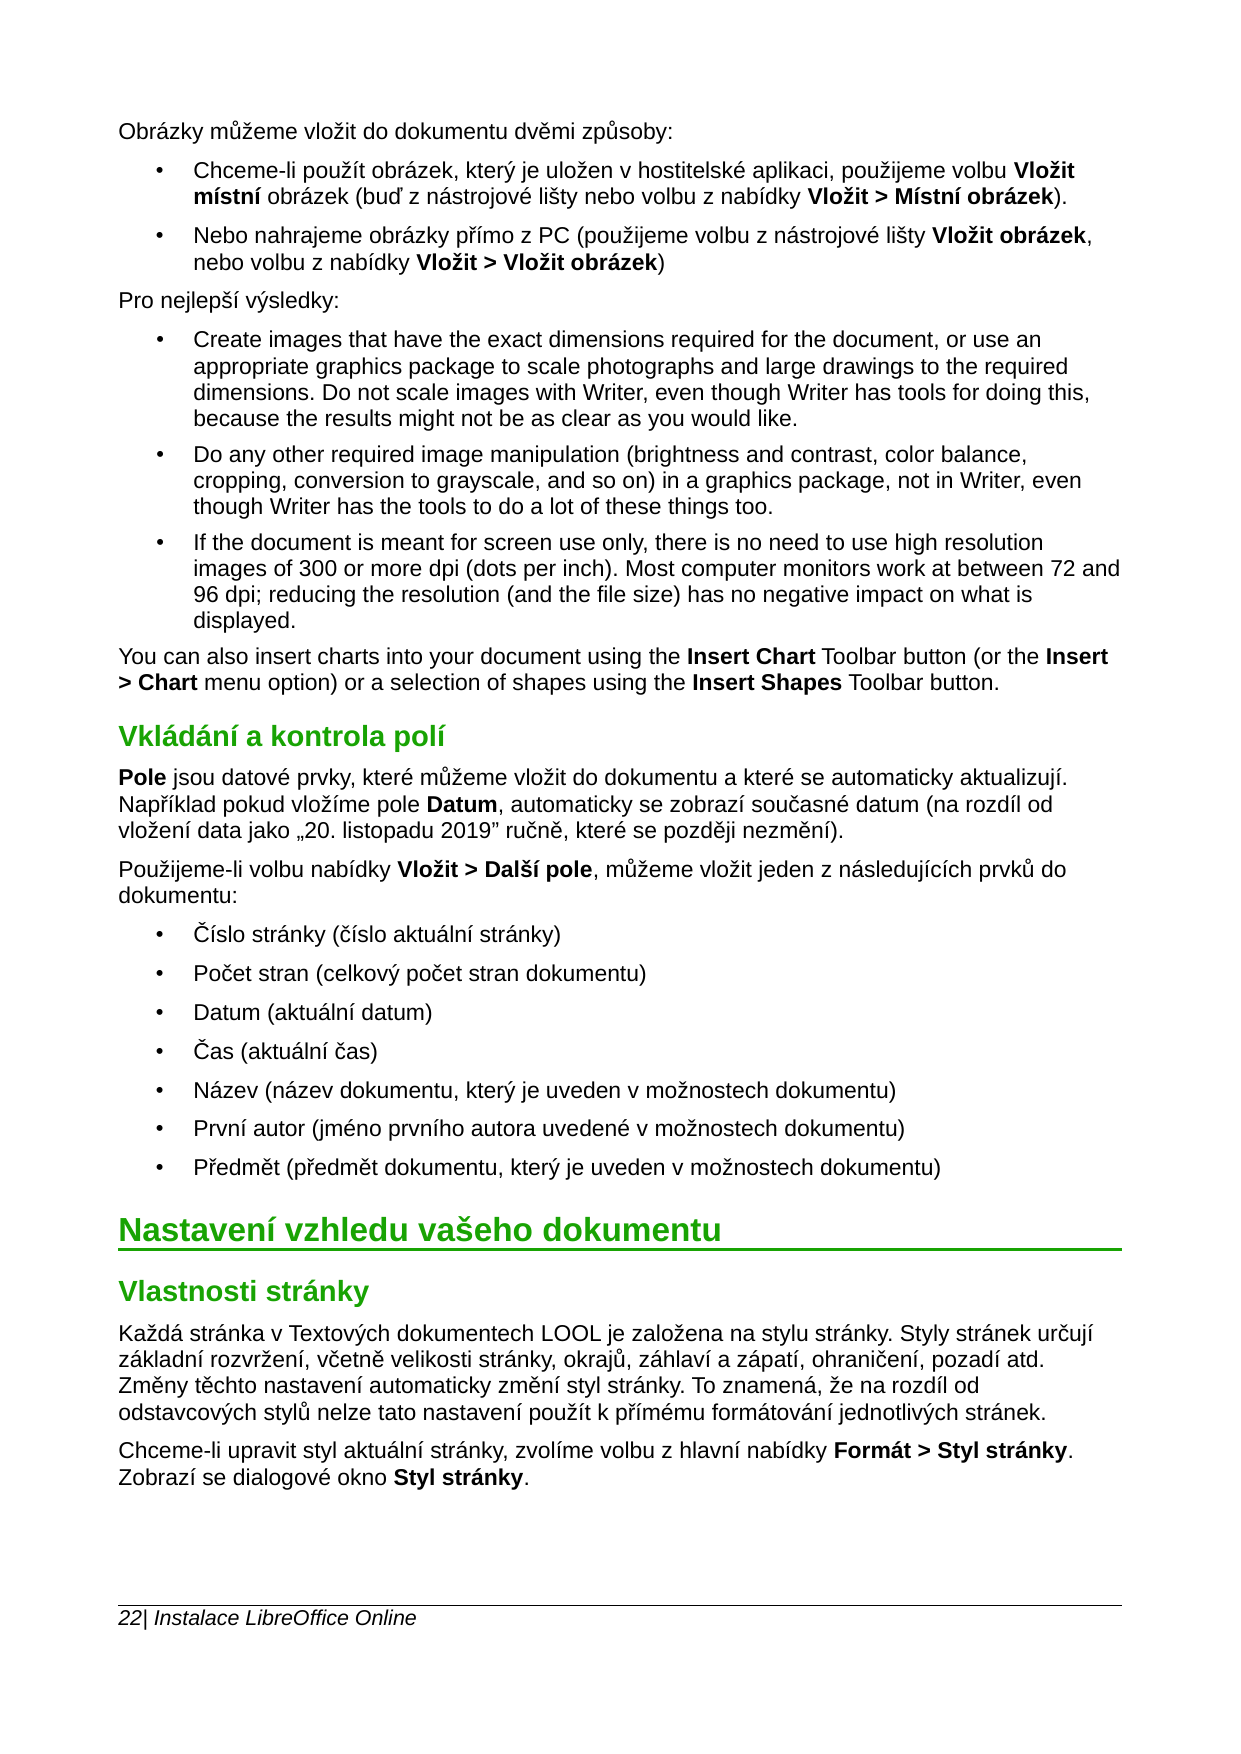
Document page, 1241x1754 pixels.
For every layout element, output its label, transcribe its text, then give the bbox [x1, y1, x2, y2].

list Číslo stránky (číslo aktuální stránky) [156, 921, 1122, 947]
list První autor (jméno prvního autora uvedené v možnostech dokumentu) [156, 1115, 1122, 1142]
list Pro nejlepší výsledky: [118, 287, 1122, 314]
list Chceme-li použít obrázek, který je uložen v hostitelské aplikaci, použijeme volbu Vložit místní obrázek (buď z nástrojové lišty nebo volbu z nabídky Vložit > Místní obrázek). [156, 157, 1122, 210]
list Název (název dokumentu, který je uveden v možnostech dokumentu) [156, 1077, 1122, 1103]
list Počet stran (celkový počet stran dokumentu) [156, 960, 1122, 986]
list Datum (aktuální datum) [156, 999, 1122, 1025]
list If the document is meant for screen use only, there is no need to use high resolution images of 300 or more dpi (dots per inch). Most computer monitors work at between 72 and 96 dpi; reducing the resolution (and the file size) has no negative impact on what is displayed. [156, 528, 1122, 634]
text Chceme-li upravit styl aktuální stránky, zvolíme volbu z hlavní nabídky Formát > Styl stránky. Zobrazí se dialogové okno Styl stránky. [118, 1437, 1122, 1490]
text Obrázky můžeme vložit do dokumentu dvěmi způsoby: [118, 118, 1122, 144]
text Pole jsou datové prvky, které můžeme vložit do dokumentu a které se automaticky aktualizují. Například pokud vložíme pole Datum, automaticky se zobrazí současné datum (na rozdíl od vložení data jako „20. listopadu 2019” ručně, které se později nezmění). [118, 764, 1122, 843]
list You can also insert charts into your document using the Insert Chart Toolbar button (or the Insert > Chart menu option) or a selection of shapes using the Insert Shapes Toolbar button. [118, 643, 1122, 695]
subtitle Vlastnosti stránky [118, 1274, 1122, 1308]
list Do any other required image manipulation (brightness and contrast, color balance, cropping, conversion to grayscale, and so on) in a graphics package, not in Writer, even though Writer has the tools to do a lot of these things too. [156, 441, 1122, 519]
subtitle Vkládání a kontrola polí [118, 719, 1122, 753]
text Každá stránka v Textových dokumentech LOOL je založena na stylu stránky. Styly stránek určují základní rozvržení, včetně velikosti stránky, okrajů, záhlaví a zápatí, ohraničení, pozadí atd. Změny těchto nastavení automaticky změní styl stránky. To znamená, že na rozdíl od odstavcových stylů nelze tato nastavení použít k přímému formátování jednotlivých stránek. [118, 1319, 1122, 1425]
list Create images that have the exact dimensions required for the document, or use an appropriate graphics package to scale photographs and large drawings to the required dimensions. Do not scale images with Writer, even though Writer has tools for doing this, because the results might not be as clear as you would like. [156, 326, 1122, 432]
subtitle Nastavení vzhledu vašeho dokumentu [118, 1210, 1122, 1248]
list Předmět (předmět dokumentu, který je uveden v možnostech dokumentu) [156, 1154, 1122, 1181]
list Nebo nahrajeme obrázky přímo z PC (použijeme volbu z nástrojové lišty Vložit obrázek, nebo volbu z nabídky Vložit > Vložit obrázek) [156, 222, 1122, 275]
text Použijeme-li volbu nabídky Vložit > Další pole, můžeme vložit jeden z následujících prvků do dokumentu: [118, 856, 1122, 909]
list Čas (aktuální čas) [156, 1038, 1122, 1064]
